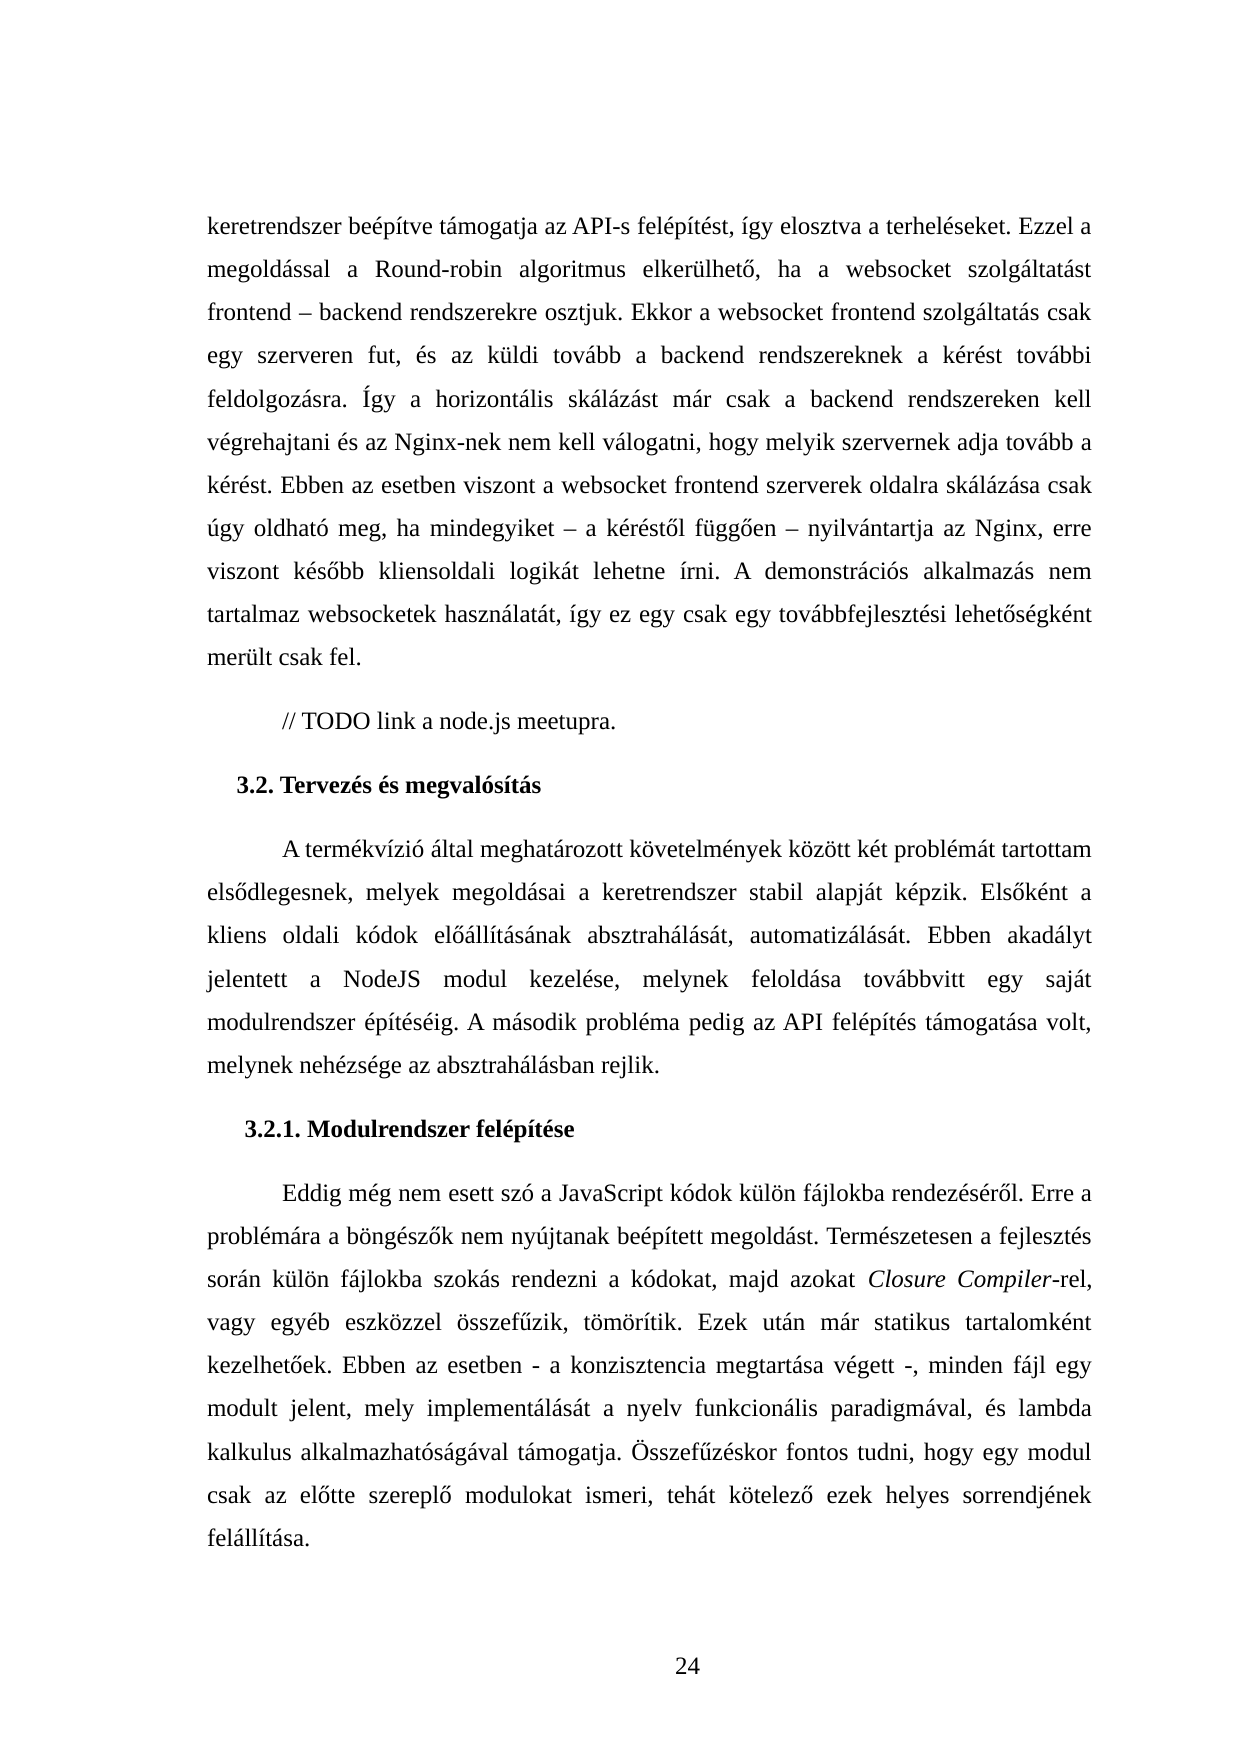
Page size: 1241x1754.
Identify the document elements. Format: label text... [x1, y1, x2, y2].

text // TODO link a node.js meetupra. [207, 706, 1092, 735]
subtitle 3.2. Tervezés és megvalósítás [207, 770, 1092, 799]
text keretrendszer beépítve támogatja az API-s felépítést, így elosztva a terheléseket. Ezzel a megoldással a Round-robin algoritmus elkerülhető, ha a websocket szolgáltatást frontend – backend rendszerekre osztjuk. Ekkor a websocket frontend szolgáltatás csak egy szerveren fut, és az küldi tovább a backend rendszereknek a kérést további feldolgozásra. Így a horizontális skálázást már csak a backend rendszereken kell végrehajtani és az Nginx-nek nem kell válogatni, hogy melyik szervernek adja tovább a kérést. Ebben az esetben viszont a websocket frontend szerverek oldalra skálázása csak úgy oldható meg, ha mindegyiket – a kéréstől függően – nyilvántartja az Nginx, erre viszont később kliensoldali logikát lehetne írni. A demonstrációs alkalmazás nem tartalmaz websocketek használatát, így ez egy csak egy továbbfejlesztési lehetőségként merült csak fel. [207, 211, 1092, 671]
text A termékvízió által meghatározott követelmények között két problémát tartottam elsődlegesnek, melyek megoldásai a keretrendszer stabil alapját képzik. Elsőként a kliens oldali kódok előállításának absztrahálását, automatizálását. Ebben akadályt jelentett a NodeJS modul kezelése, melynek feloldása továbbvitt egy saját modulrendszer építéséig. A második probléma pedig az API felépítés támogatása volt, melynek nehézsége az absztrahálásban rejlik. [207, 834, 1092, 1079]
subtitle 3.2.1. Modulrendszer felépítése [244, 1114, 1092, 1143]
text Eddig még nem esett szó a JavaScript kódok külön fájlokba rendezéséről. Erre a problémára a böngészők nem nyújtanak beépített megoldást. Természetesen a fejlesztés során külön fájlokba szokás rendezni a kódokat, majd azokat Closure Compiler-rel, vagy egyéb eszközzel összefűzik, tömörítik. Ezek után már statikus tartalomként kezelhetőek. Ebben az esetben - a konzisztencia megtartása végett -, minden fájl egy modult jelent, mely implementálását a nyelv funkcionális paradigmával, és lambda kalkulus alkalmazhatóságával támogatja. Összefűzéskor fontos tudni, hogy egy modul csak az előtte szereplő modulokat ismeri, tehát kötelező ezek helyes sorrendjének felállítása. [207, 1178, 1092, 1552]
